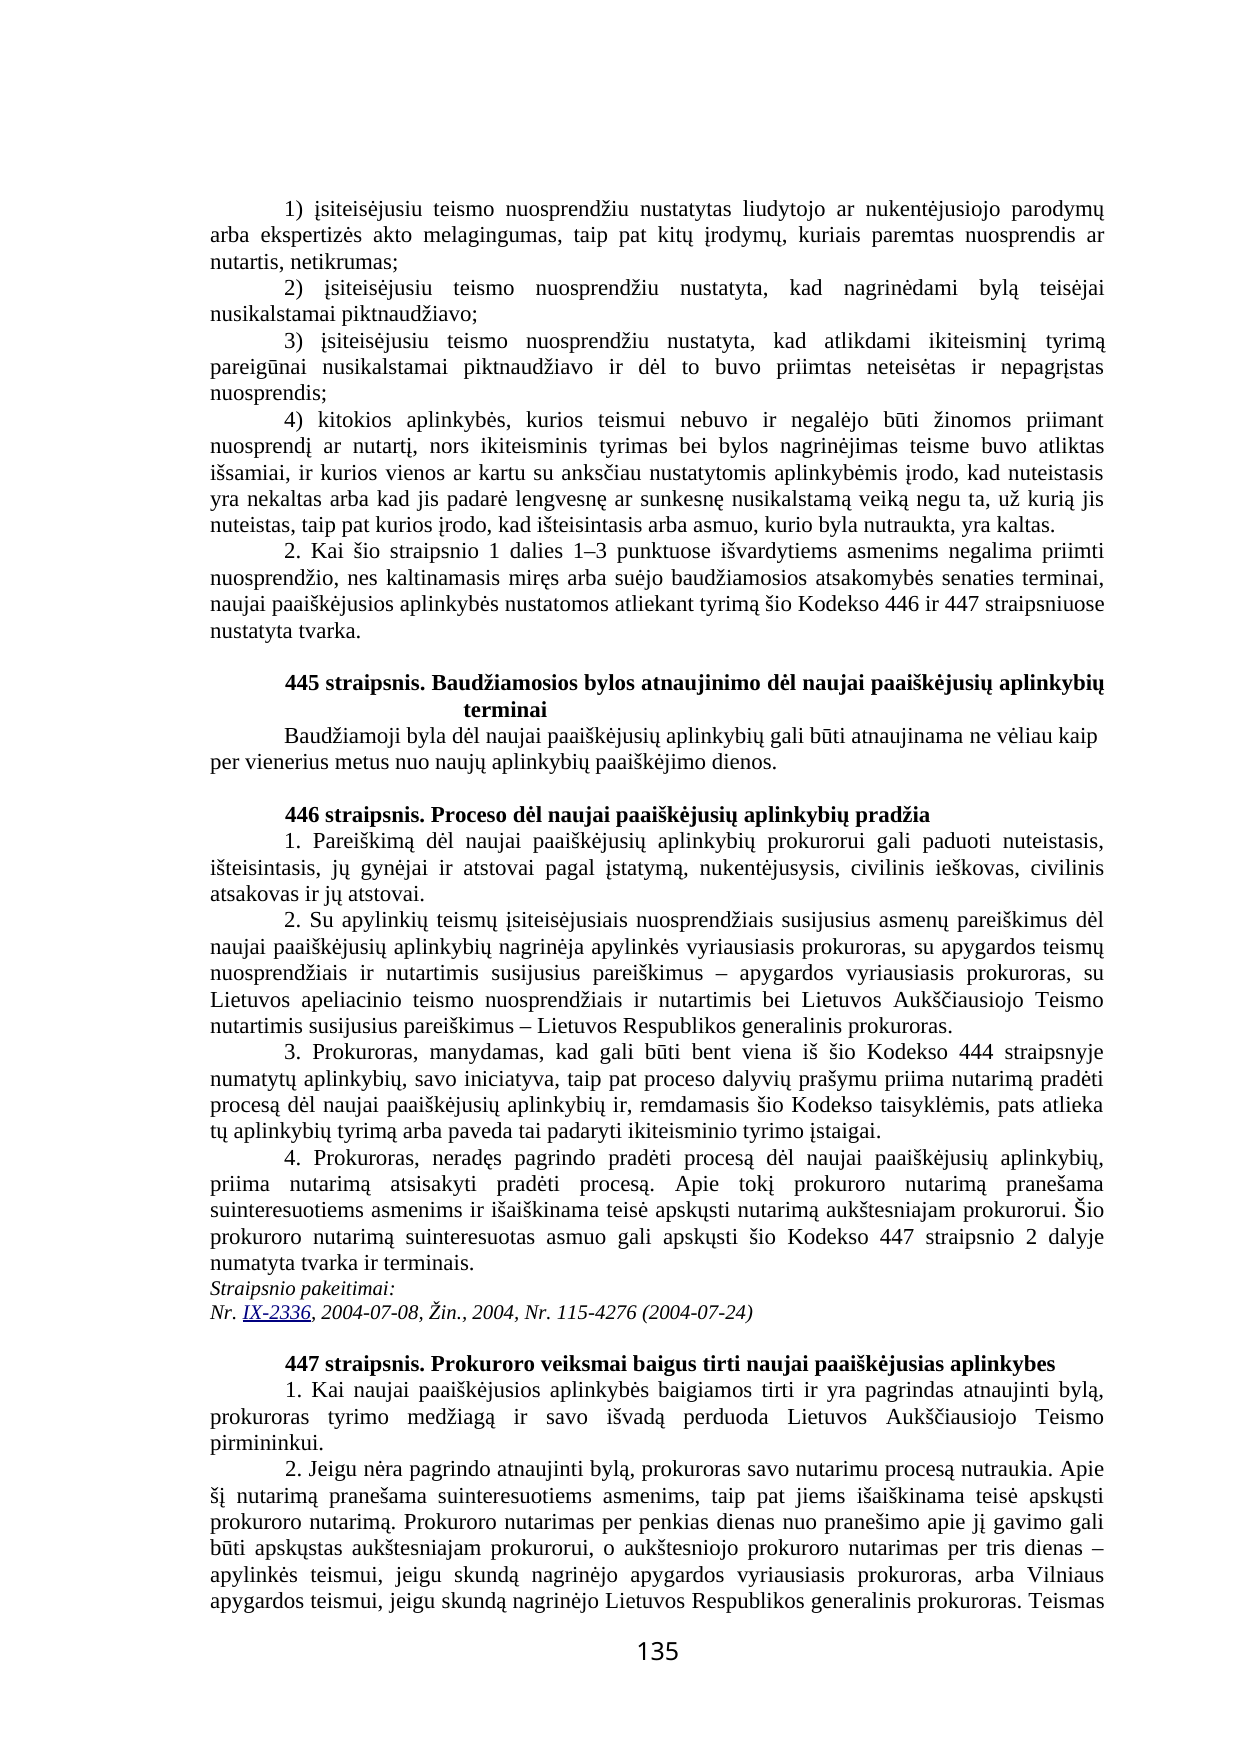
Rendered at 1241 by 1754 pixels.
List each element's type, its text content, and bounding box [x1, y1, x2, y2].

text 446 straipsnis. Proceso dėl naujai paaiškėjusių aplinkybių pradžia [210, 801, 1106, 827]
text 3) įsiteisėjusiu teismo nuosprendžiu nustatyta, kad atlikdami ikiteisminį tyrimą pareigūnai nusikalstamai piktnaudžiavo ir dėl to buvo priimtas neteisėtas ir nepagrįstas nuosprendis; [210, 327, 1106, 406]
text 2) įsiteisėjusiu teismo nuosprendžiu nustatyta, kad nagrinėdami bylą teisėjai nusikalstamai piktnaudžiavo; [210, 274, 1106, 327]
text 4. Prokuroras, neradęs pagrindo pradėti procesą dėl naujai paaiškėjusių aplinkybių, priima nutarimą atsisakyti pradėti procesą. Apie tokį prokuroro nutarimą pranešama suinteresuotiems asmenims ir išaiškinama teisė apskųsti nutarimą aukštesniajam prokurorui. Šio prokuroro nutarimą suinteresuotas asmuo gali apskųsti šio Kodekso 447 straipsnio 2 dalyje numatyta tvarka ir terminais. [210, 1144, 1106, 1276]
text 2. Kai šio straipsnio 1 dalies 1–3 punktuose išvardytiems asmenims negalima priimti nuosprendžio, nes kaltinamasis miręs arba suėjo baudžiamosios atsakomybės senaties terminai, naujai paaiškėjusios aplinkybės nustatomos atliekant tyrimą šio Kodekso 446 ir 447 straipsniuose nustatyta tvarka. [210, 538, 1106, 643]
text Nr. IX-2336, 2004-07-08, Žin., 2004, Nr. 115-4276 (2004-07-24) [210, 1299, 1106, 1324]
text 2. Su apylinkių teismų įsiteisėjusiais nuosprendžiais susijusius asmenų pareiškimus dėl naujai paaiškėjusių aplinkybių nagrinėja apylinkės vyriausiasis prokuroras, su apygardos teismų nuosprendžiais ir nutartimis susijusius pareiškimus – apygardos vyriausiasis prokuroras, su Lietuvos apeliacinio teismo nuosprendžiais ir nutartimis bei Lietuvos Aukščiausiojo Teismo nutartimis susijusius pareiškimus – Lietuvos Respublikos generalinis prokuroras. [210, 907, 1106, 1038]
text 447 straipsnis. Prokuroro veiksmai baigus tirti naujai paaiškėjusias aplinkybes [285, 1350, 1106, 1376]
text 1. Pareiškimą dėl naujai paaiškėjusių aplinkybių prokurorui gali paduoti nuteistasis, išteisintasis, jų gynėjai ir atstovai pagal įstatymą, nukentėjusysis, civilinis ieškovas, civilinis atsakovas ir jų atstovai. [210, 827, 1106, 907]
text 1. Kai naujai paaiškėjusios aplinkybės baigiamos tirti ir yra pagrindas atnaujinti bylą, prokuroras tyrimo medžiagą ir savo išvadą perduoda Lietuvos Aukščiausiojo Teismo pirmininkui. [210, 1376, 1106, 1455]
text 4) kitokios aplinkybės, kurios teismui nebuvo ir negalėjo būti žinomos priimant nuosprendį ar nutartį, nors ikiteisminis tyrimas bei bylos nagrinėjimas teisme buvo atliktas išsamiai, ir kurios vienos ar kartu su anksčiau nustatytomis aplinkybėmis įrodo, kad nuteistasis yra nekaltas arba kad jis padarė lengvesnę ar sunkesnę nusikalstamą veiką negu ta, už kurią jis nuteistas, taip pat kurios įrodo, kad išteisintasis arba asmuo, kurio byla nutraukta, yra kaltas. [210, 406, 1106, 538]
text 1) įsiteisėjusiu teismo nuosprendžiu nustatytas liudytojo ar nukentėjusiojo parodymų arba ekspertizės akto melagingumas, taip pat kitų įrodymų, kuriais paremtas nuosprendis ar nutartis, netikrumas; [210, 195, 1106, 274]
text Baudžiamoji byla dėl naujai paaiškėjusių aplinkybių gali būti atnaujinama ne vėliau kaip per vienerius metus nuo naujų aplinkybių paaiškėjimo dienos. [210, 722, 1106, 775]
text 2. Jeigu nėra pagrindo atnaujinti bylą, prokuroras savo nutarimu procesą nutraukia. Apie šį nutarimą pranešama suinteresuotiems asmenims, taip pat jiems išaiškinama teisė apskųsti prokuroro nutarimą. Prokuroro nutarimas per penkias dienas nuo pranešimo apie jį gavimo gali būti apskųstas aukštesniajam prokurorui, o aukštesniojo prokuroro nutarimas per tris dienas – apylinkės teismui, jeigu skundą nagrinėjo apygardos vyriausiasis prokuroras, arba Vilniaus apygardos teismui, jeigu skundą nagrinėjo Lietuvos Respublikos generalinis prokuroras. Teismas [210, 1455, 1106, 1613]
text 445 straipsnis. Baudžiamosios bylos atnaujinimo dėl naujai paaiškėjusių aplinkybių terminai [285, 669, 1106, 722]
text Straipsnio pakeitimai: [210, 1276, 1106, 1299]
text 3. Prokuroras, manydamas, kad gali būti bent viena iš šio Kodekso 444 straipsnyje numatytų aplinkybių, savo iniciatyva, taip pat proceso dalyvių prašymu priima nutarimą pradėti procesą dėl naujai paaiškėjusių aplinkybių ir, remdamasis šio Kodekso taisyklėmis, pats atlieka tų aplinkybių tyrimą arba paveda tai padaryti ikiteisminio tyrimo įstaigai. [210, 1038, 1106, 1144]
